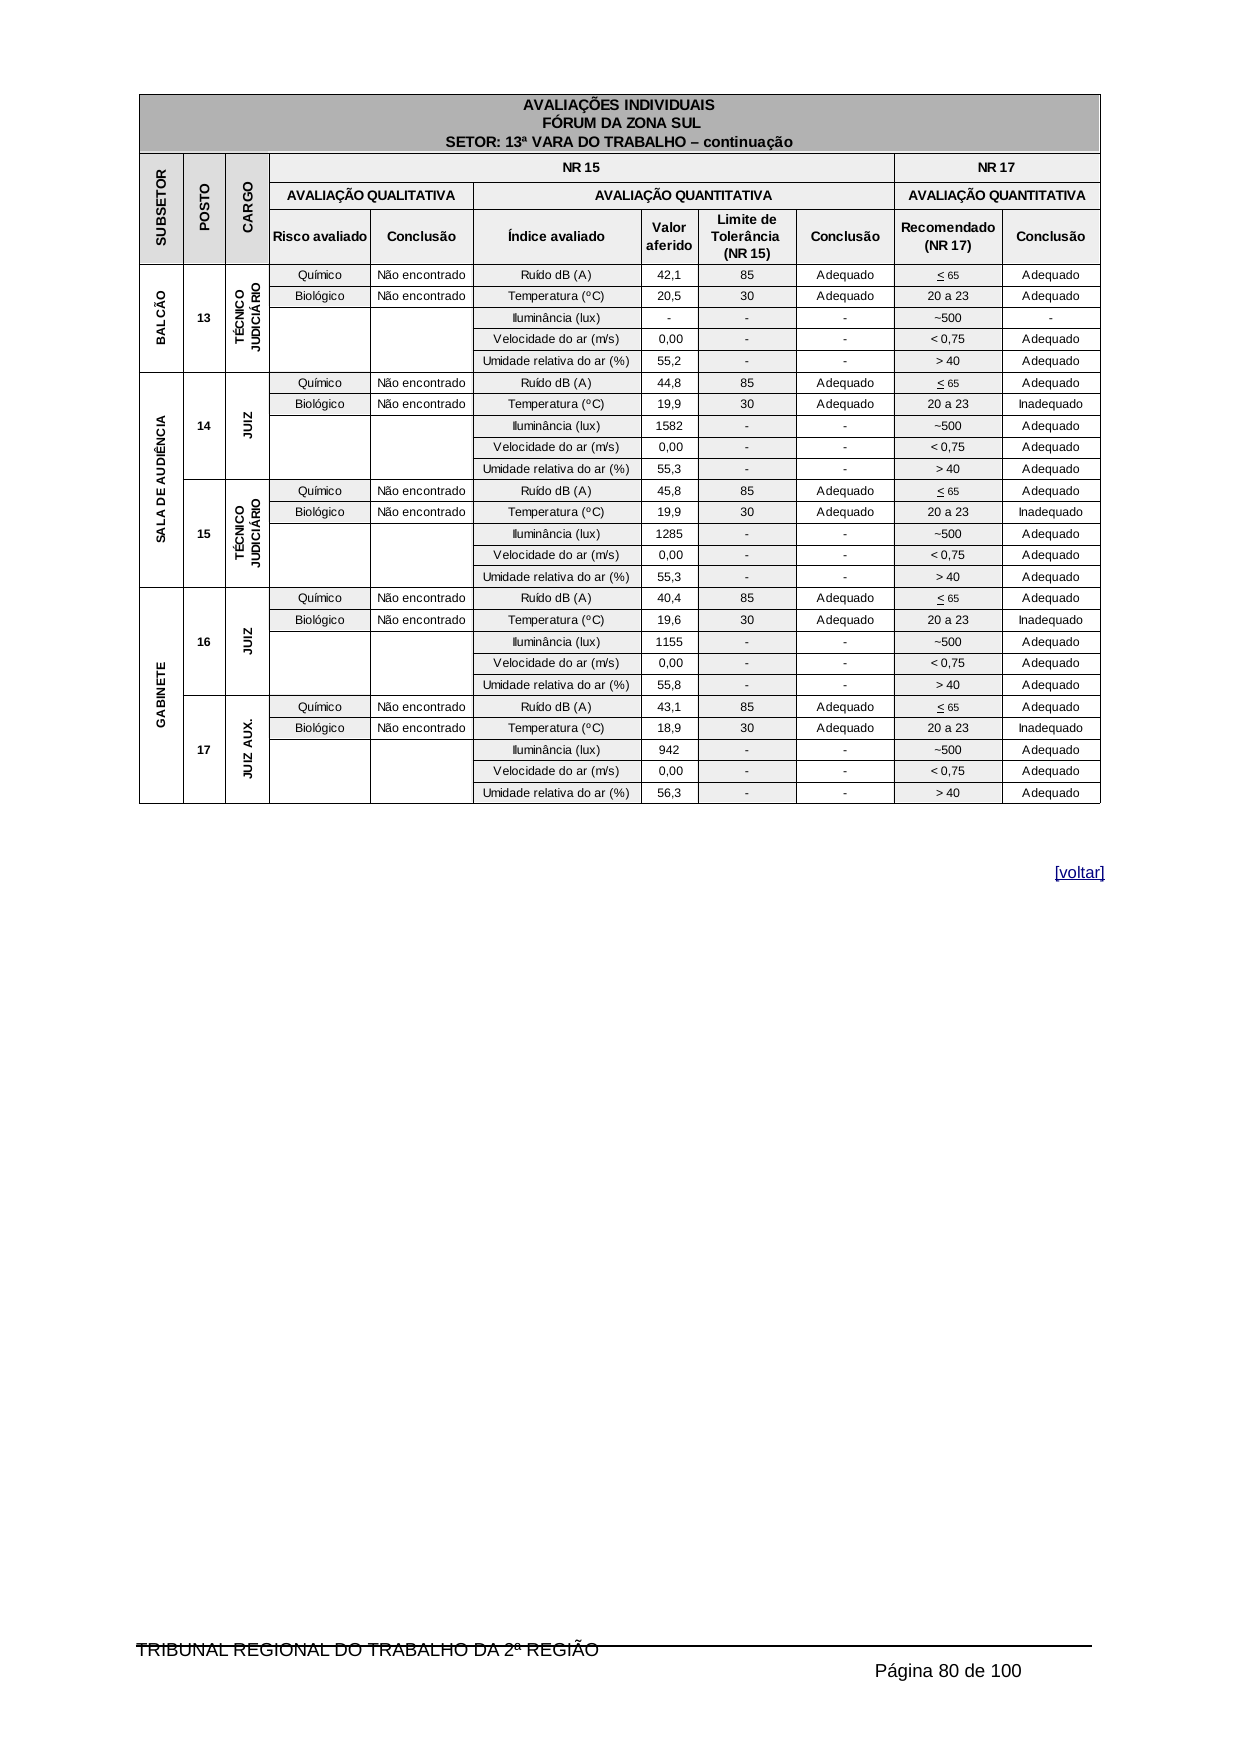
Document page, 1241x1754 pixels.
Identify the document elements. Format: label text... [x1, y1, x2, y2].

text [voltar] [136, 863, 1104, 882]
